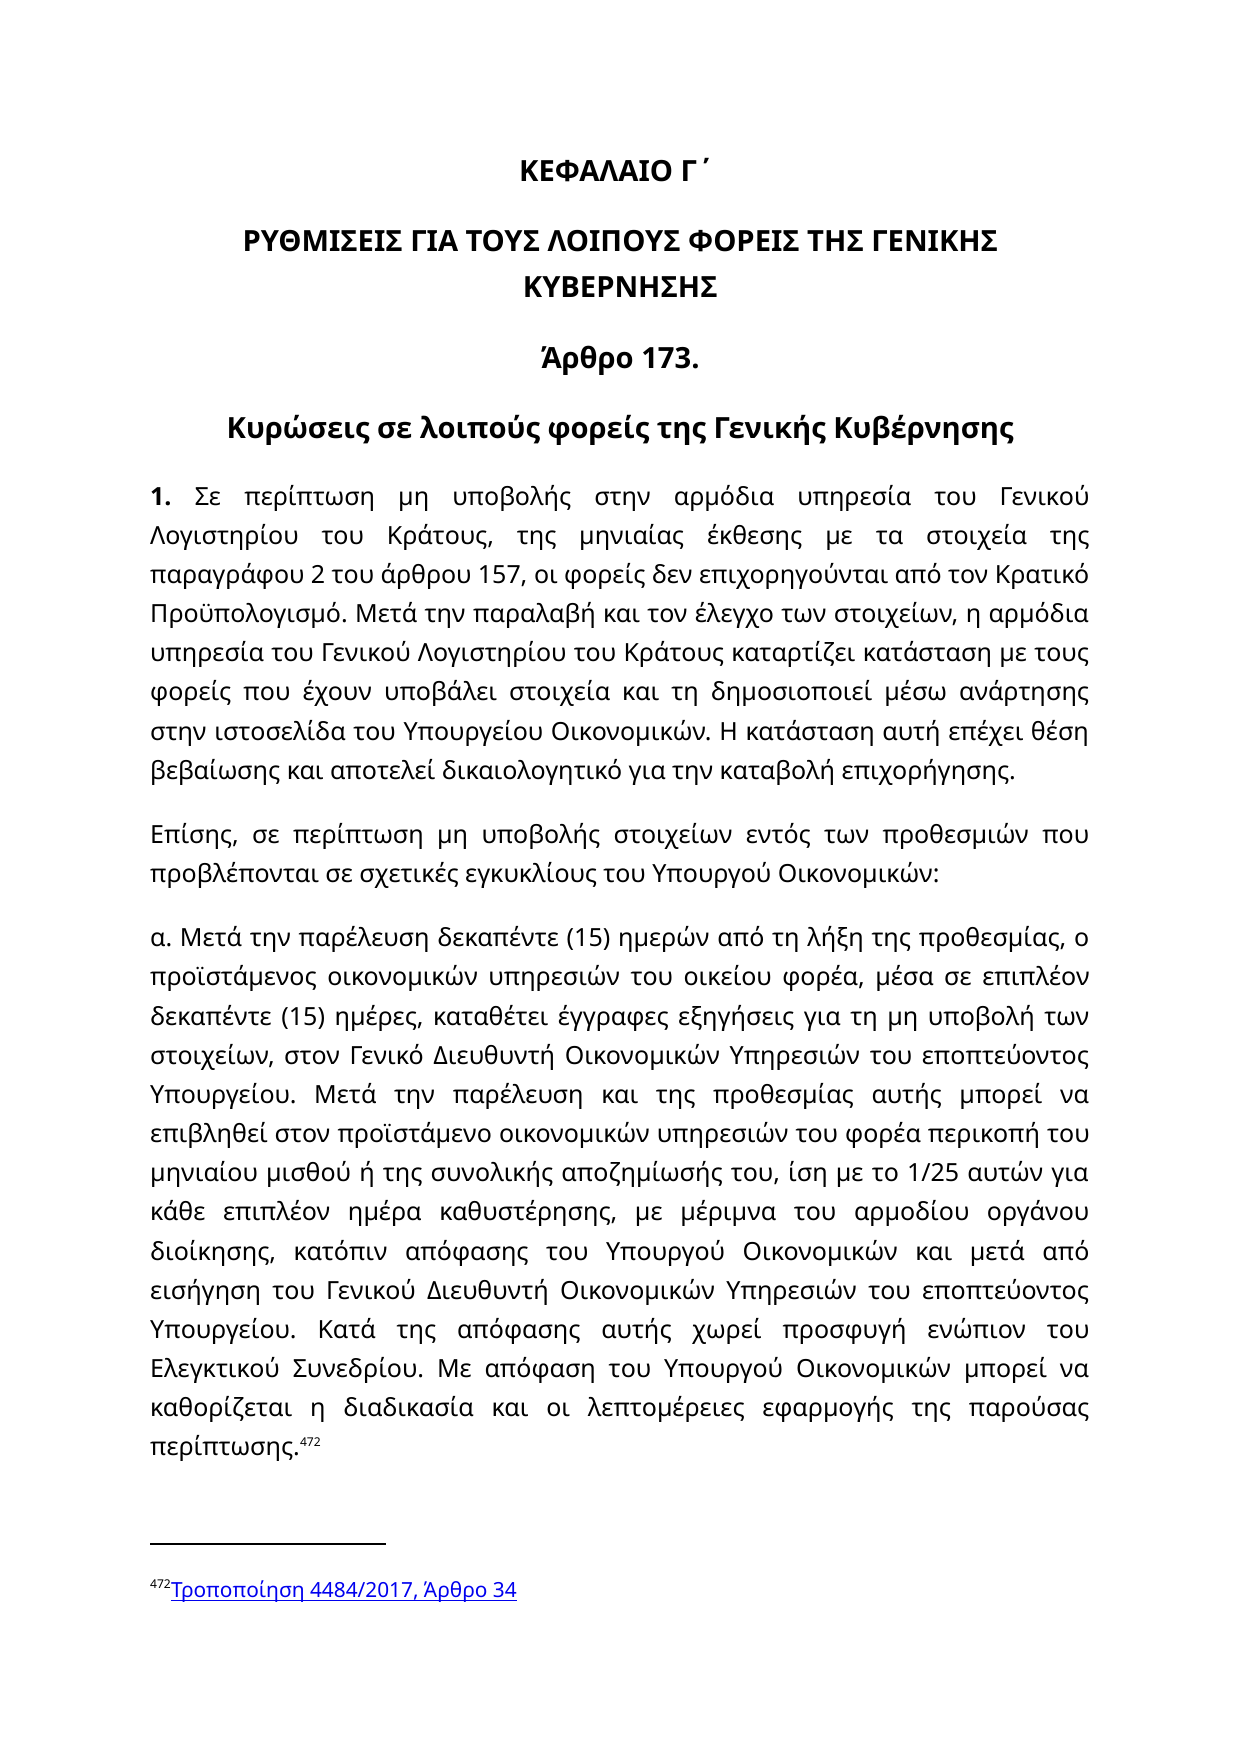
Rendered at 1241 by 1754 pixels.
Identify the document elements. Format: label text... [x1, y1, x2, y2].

text Επίσης, σε περίπτωση μη υποβολής στοιχείων εντός των προθεσμιών που προβλέπονται σε σχετικές εγκυκλίους του Υπουργού Οικονομικών: [150, 816, 1090, 890]
text α. Μετά την παρέλευση δεκαπέντε (15) ηµερών από τη λήξη της προθεσµίας, ο προϊστάµενος οικονοµικών υπηρεσιών του οικείου φορέα, µέσα σε επιπλέον δεκαπέντε (15) ηµέρες, καταθέτει έγγραφες εξηγήσεις για τη µη υποβολή των στοιχείων, στον Γενικό Διευθυντή Οικονοµικών Υπηρεσιών του εποπτεύοντος Υπουργείου. Μετά την παρέλευση και της προθεσµίας αυτής µπορεί να επιβληθεί στον προϊστάµενο οικονοµικών υπηρεσιών του φορέα περικοπή του µηνιαίου µισθού ή της συνολικής αποζηµίωσής του, ίση µε το 1/25 αυτών για κάθε επιπλέον ηµέρα καθυστέρησης, µε µέριµνα του αρµοδίου οργάνου διοίκησης, κατόπιν απόφασης του Υπουργού Οικονοµικών και µετά από εισήγηση του Γενικού Διευθυντή Οικονοµικών Υπηρεσιών του εποπτεύοντος Υπουργείου. Κατά της απόφασης αυτής χωρεί προσφυγή ενώπιον του Ελεγκτικού Συνεδρίου. Με απόφαση του Υπουργού Οικονοµικών µπορεί να καθορίζεται η διαδικασία και οι λεπτοµέρειες εφαρµογής της παρούσας περίπτωσης. [150, 920, 1090, 1463]
subtitle Κυρώσεις σε λοιπούς φορείς της Γενικής Κυβέρνησης [150, 407, 1090, 447]
subtitle ΚΕΦΑΛΑΙΟ Γ΄ [150, 150, 1090, 190]
subtitle Άρθρο 173. [150, 337, 1090, 377]
text Τροποποίηση 4484/2017, Άρθρο 34 [150, 1576, 1090, 1604]
text 1. Σε περίπτωση μη υποβολής στην αρμόδια υπηρεσία του Γενικού Λογιστηρίου του Κράτους, της μηνιαίας έκθεσης με τα στοιχεία της παραγράφου 2 του άρθρου 157, οι φορείς δεν επιχορηγούνται από τον Κρατικό Προϋπολογισμό. Μετά την παραλαβή και τον έλεγχο των στοιχείων, η αρμόδια υπηρεσία του Γενικού Λογιστηρίου του Κράτους καταρτίζει κατάσταση με τους φορείς που έχουν υποβάλει στοιχεία και τη δημοσιοποιεί μέσω ανάρτησης στην ιστοσελίδα του Υπουργείου Οικονομικών. Η κατάσταση αυτή επέχει θέση βεβαίωσης και αποτελεί δικαιολογητικό για την καταβολή επιχορήγησης. [150, 478, 1090, 786]
subtitle ΡΥΘΜΙΣΕΙΣ ΓΙΑ ΤΟΥΣ ΛΟΙΠΟΥΣ ΦΟΡΕΙΣ ΤΗΣ ΓΕΝΙΚΗΣ ΚΥΒΕΡΝΗΣΗΣ [150, 221, 1090, 306]
